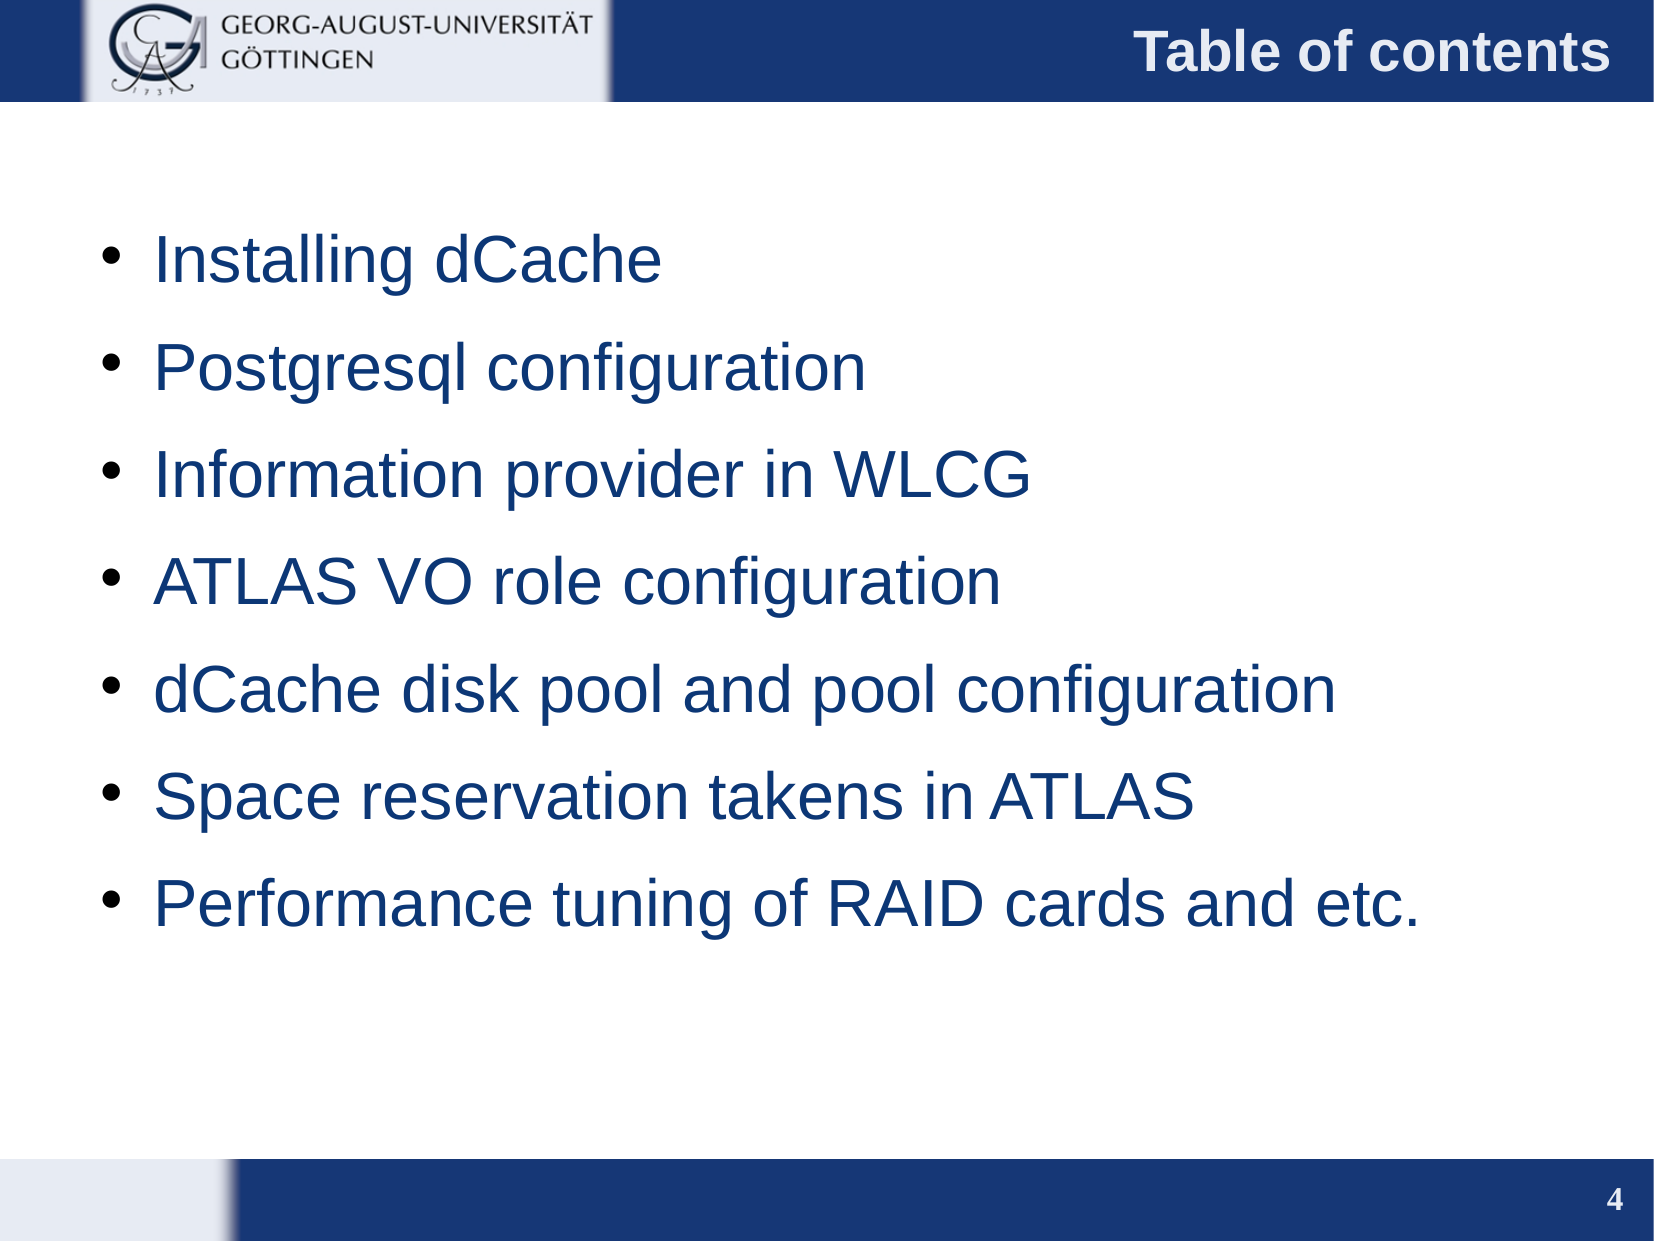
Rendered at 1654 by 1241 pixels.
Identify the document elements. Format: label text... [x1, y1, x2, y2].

title Table of contents [637, 0, 1613, 100]
list Installing dCache Postgresql configuration Information provider in WLCG ATLAS VO role configuration dCache disk pool and pool configuration Space reservation takens in ATLAS Performance tuning of RAID cards and etc. [82, 219, 1571, 1038]
picture [0, 0, 1654, 102]
picture [0, 1159, 1654, 1241]
